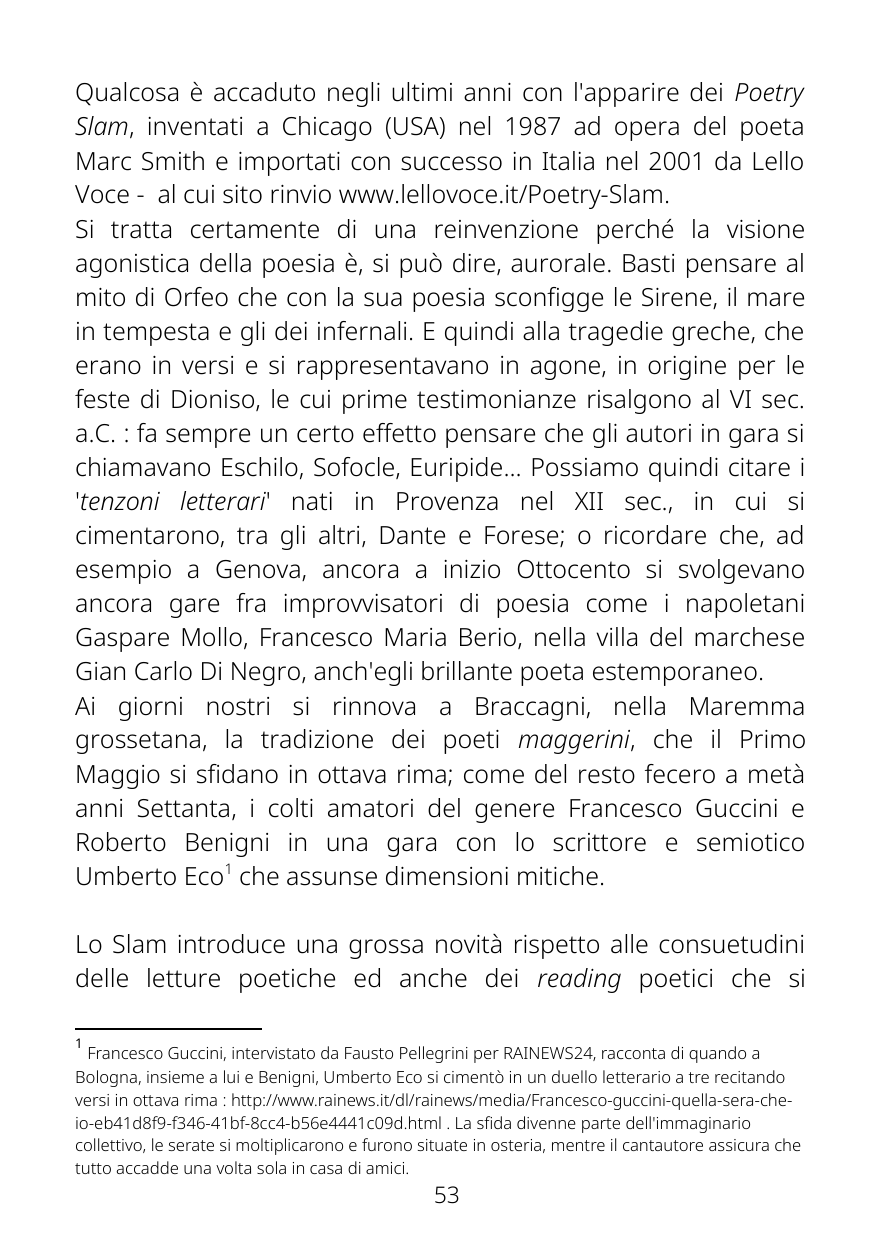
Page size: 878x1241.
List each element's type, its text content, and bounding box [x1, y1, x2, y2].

text Qualcosa è accaduto negli ultimi anni con l'apparire dei Poetry Slam, inventati a Chicago (USA) nel 1987 ad opera del poeta Marc Smith e importati con successo in Italia nel 2001 da Lello Voce - al cui sito rinvio www.lellovoce.it/Poetry-Slam. [75, 75, 806, 211]
text Ai giorni nostri si rinnova a Braccagni, nella Maremma grossetana, la tradizione dei poeti maggerini, che il Primo Maggio si sfidano in ottava rima; come del resto fecero a metà anni Settanta, i colti amatori del genere Francesco Guccini e Roberto Benigni in una gara con lo scrittore e semiotico Umberto Eco che assunse dimensioni mitiche. [75, 688, 806, 892]
text Francesco Guccini, intervistato da Fausto Pellegrini per RAINEWS24, racconta di quando a Bologna, insieme a lui e Benigni, Umberto Eco si cimentò in un duello letterario a tre recitando versi in ottava rima : http://www.rainews.it/dl/rainews/media/Francesco-guccini-quella-sera-che-io-eb41d8f9-f346-41bf-8cc4-b56e4441c09d.html . La sfida divenne parte dell'immaginario collettivo, le serate si moltiplicarono e furono situate in osteria, mentre il cantautore assicura che tutto accadde una volta sola in casa di amici. [75, 1034, 806, 1179]
text Si tratta certamente di una reinvenzione perché la visione agonistica della poesia è, si può dire, aurorale. Basti pensare al mito di Orfeo che con la sua poesia sconfigge le Sirene, il mare in tempesta e gli dei infernali. E quindi alla tragedie greche, che erano in versi e si rappresentavano in agone, in origine per le feste di Dioniso, le cui prime testimonianze risalgono al VI sec. a.C. : fa sempre un certo effetto pensare che gli autori in gara si chiamavano Eschilo, Sofocle, Euripide... Possiamo quindi citare i 'tenzoni letterari' nati in Provenza nel XII sec., in cui si cimentarono, tra gli altri, Dante e Forese; o ricordare che, ad esempio a Genova, ancora a inizio Ottocento si svolgevano ancora gare fra improvvisatori di poesia come i napoletani Gaspare Mollo, Francesco Maria Berio, nella villa del marchese Gian Carlo Di Negro, anch'egli brillante poeta estemporaneo. [75, 211, 806, 688]
text Lo Slam introduce una grossa novità rispetto alle consuetudini delle letture poetiche ed anche dei reading poetici che si [75, 927, 806, 995]
